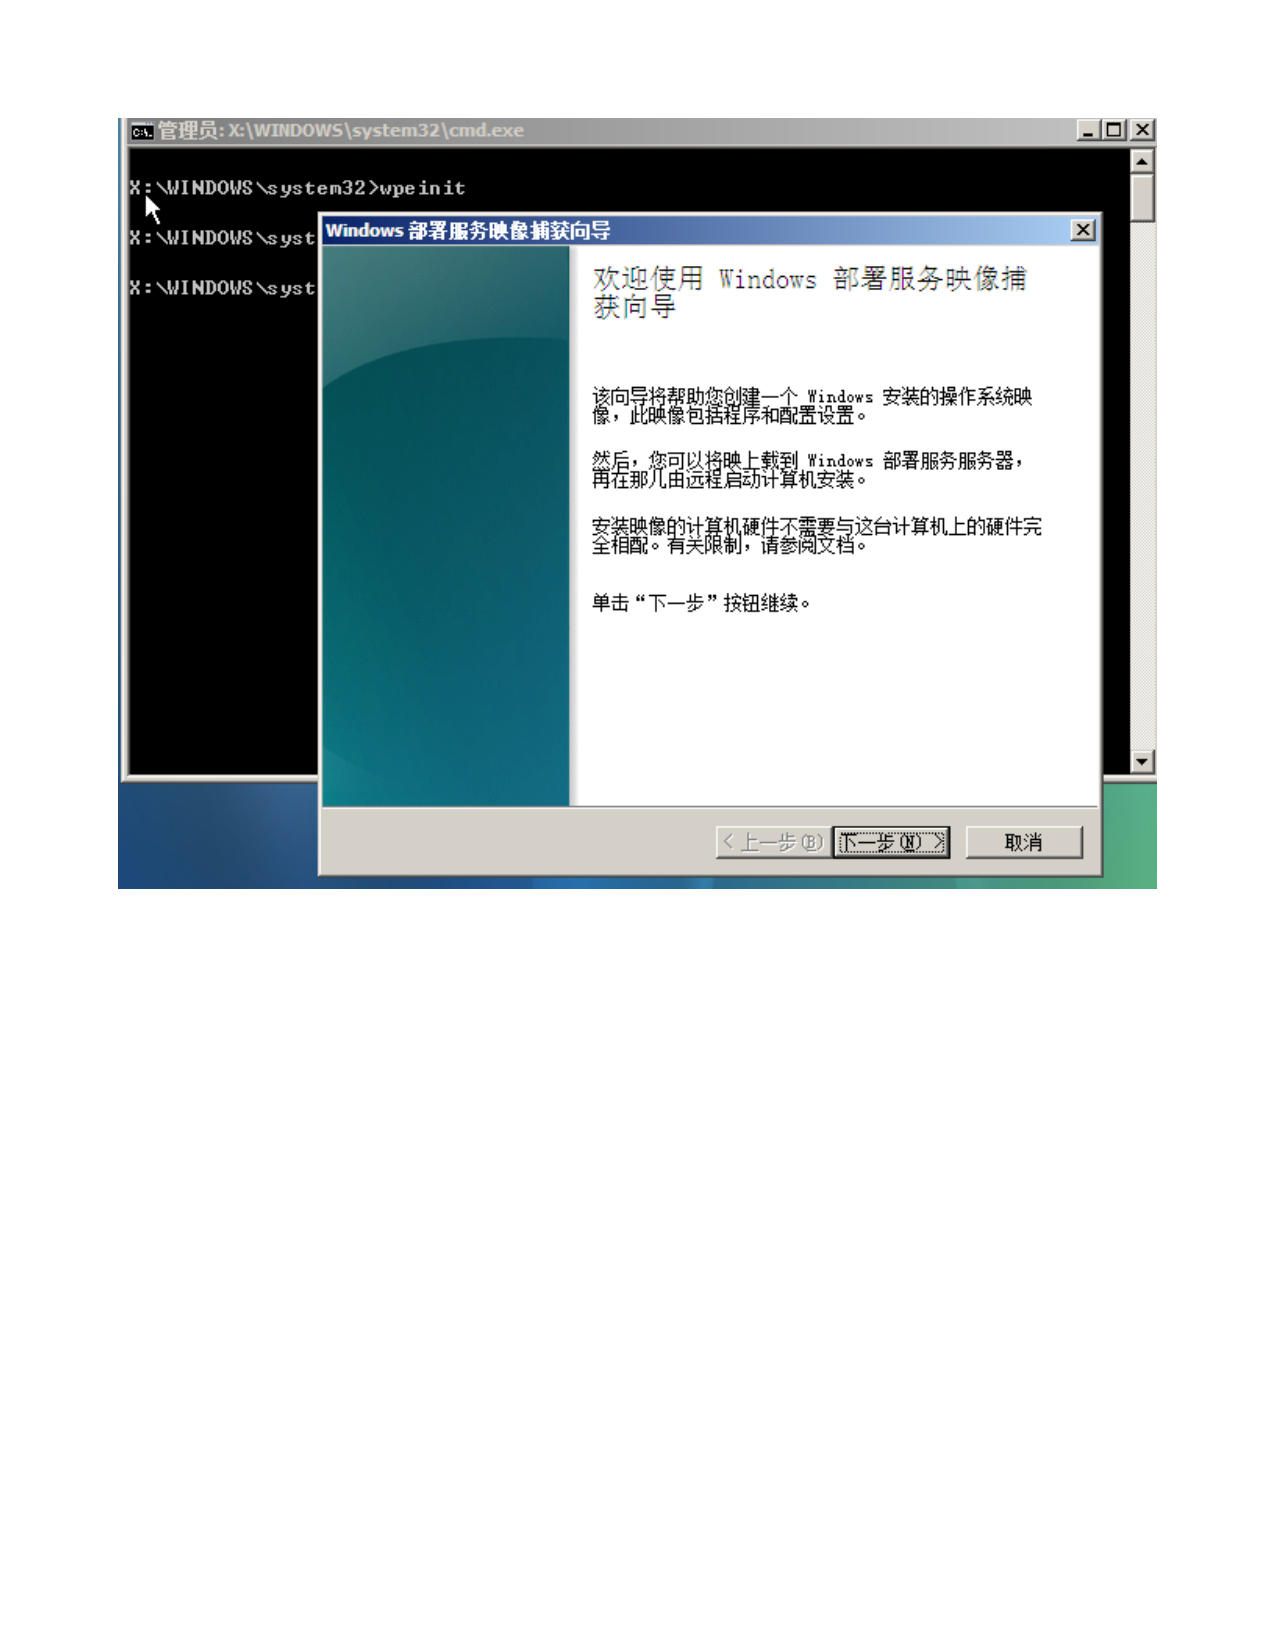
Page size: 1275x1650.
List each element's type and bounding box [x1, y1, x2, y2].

picture [118, 118, 1157, 889]
